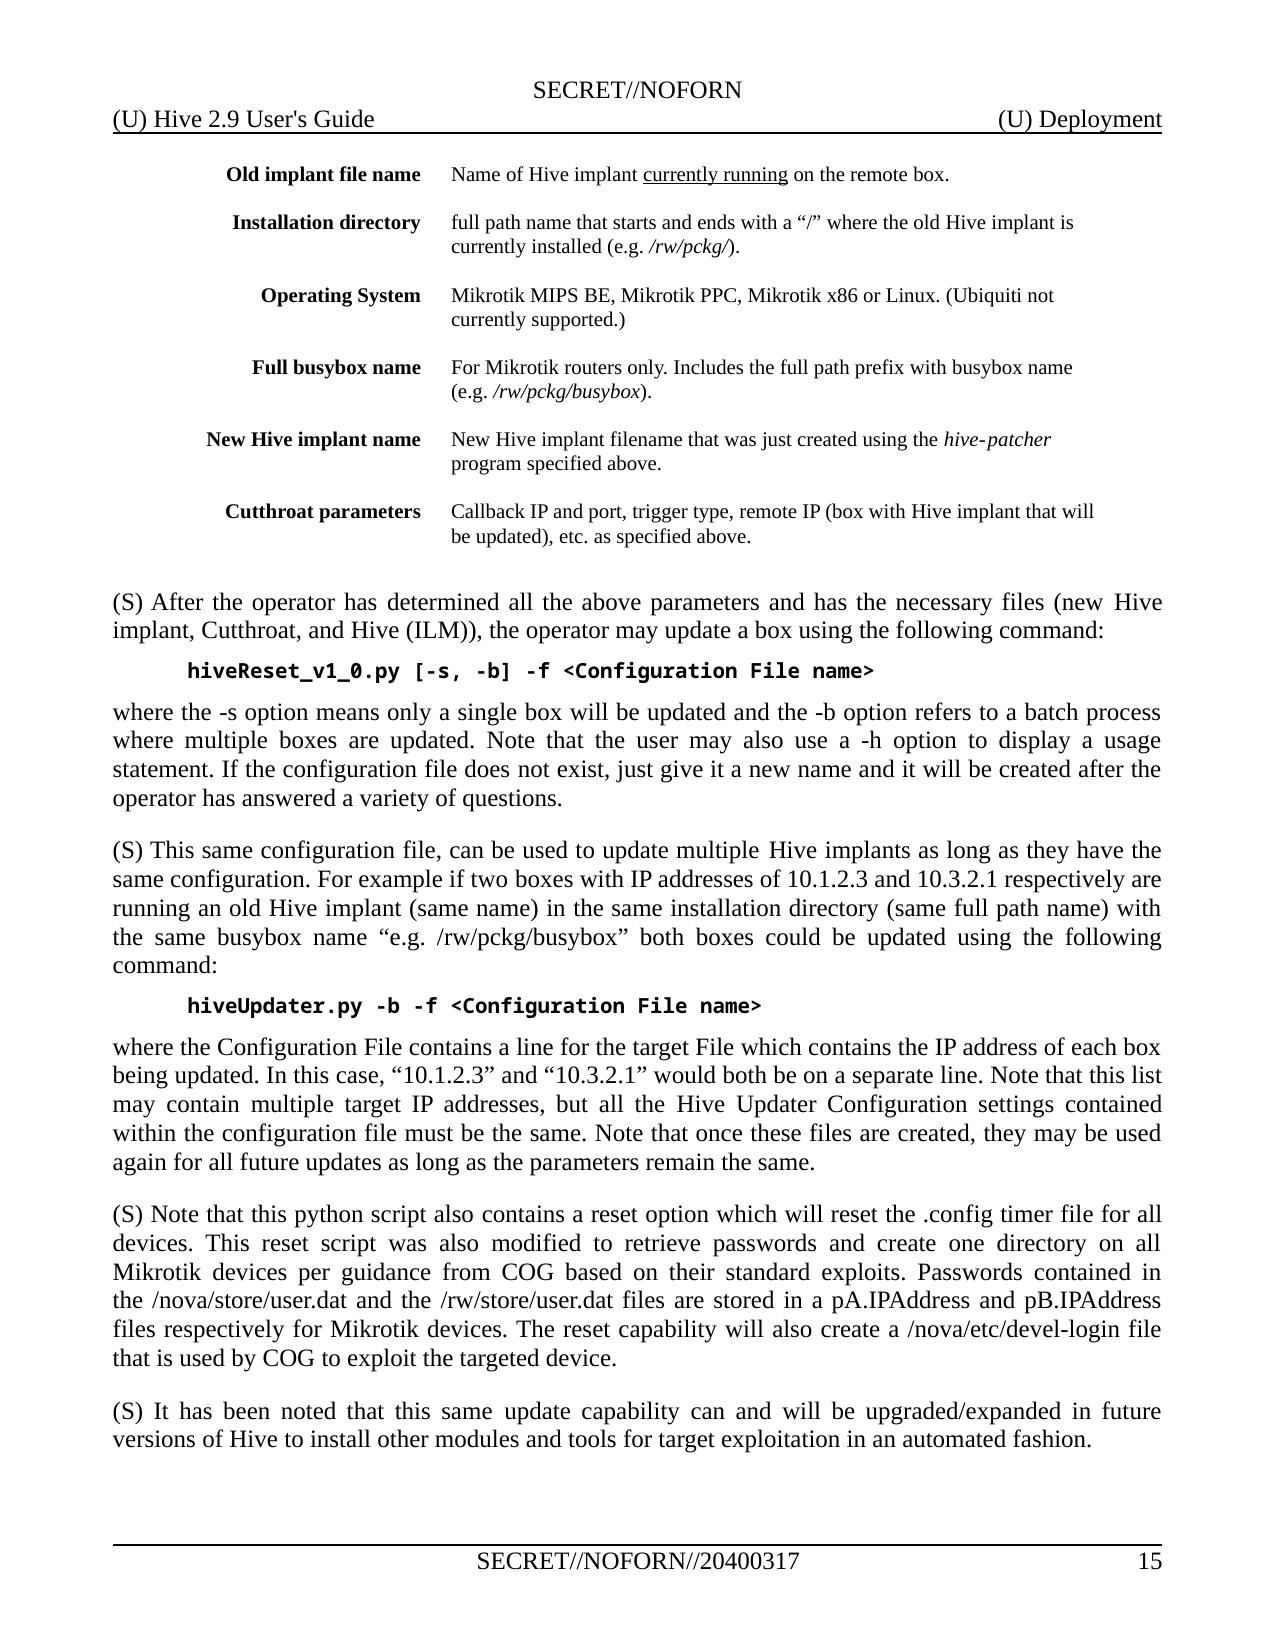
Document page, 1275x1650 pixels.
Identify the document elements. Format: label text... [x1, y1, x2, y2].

text (S) Note that this python script also contains a reset option which will reset the .config timer file for all devices. This reset script was also modified to retrieve passwords and create one directory on all Mikrotik devices per guidance from COG based on their standard exploits. Passwords contained in the /nova/store/user.dat and the /rw/store/user.dat files are stored in a pA.IPAddress and pB.IPAddress files respectively for Mikrotik devices. The reset capability will also create a /nova/etc/devel-login file that is used by COG to exploit the targeted device. [112, 1199, 1162, 1372]
table_cell Callback IP and port, trigger type, remote IP (box with Hive implant that will be updated), etc. as specified above. [436, 488, 1110, 560]
text hiveUpdater.py -b -f <Configuration File name> [142, 991, 1132, 1020]
text hiveReset_v1_0.py [-s, -b] -f <Configuration File name> [142, 656, 1132, 684]
table_cell Mikrotik MIPS BE, Mikrotik PPC, Mikrotik x86 or Linux. (Ubiquiti not currently supported.) [436, 271, 1110, 343]
table_cell Operating System [165, 271, 436, 343]
table_cell Cutthroat parameters [165, 488, 436, 560]
text where the -s option means only a single box will be updated and the -b option refers to a batch process where multiple boxes are updated. Note that the user may also use a -h option to display a usage statement. If the configuration file does not exist, just give it a new name and it will be created after the operator has answered a variety of questions. [112, 697, 1162, 812]
text (S) It has been noted that this same update capability can and will be upgraded/expanded in future versions of Hive to install other modules and tools for target exploitation in an automated fashion. [112, 1396, 1162, 1453]
text (S) This same configuration file, can be used to update multiple Hive implants as long as they have the same configuration. For example if two boxes with IP addresses of 10.1.2.3 and 10.3.2.1 respectively are running an old Hive implant (same name) in the same installation directory (same full path name) with the same busybox name “e.g. /rw/pckg/busybox” both boxes could be updated using the following command: [112, 836, 1162, 979]
table_cell Full busybox name [165, 343, 436, 415]
table_cell For Mikrotik routers only. Includes the full path prefix with busybox name (e.g. /rw/pckg/busybox). [436, 343, 1110, 415]
table_header Old implant file name [165, 150, 436, 198]
text where the Configuration File contains a line for the target File which contains the IP address of each box being updated. In this case, “10.1.2.3” and “10.3.2.1” would both be on a separate line. Note that this list may contain multiple target IP addresses, but all the Hive Updater Configuration settings contained within the configuration file must be the same. Note that once these files are created, they may be used again for all future updates as long as the parameters remain the same. [112, 1032, 1162, 1175]
table_cell New Hive implant filename that was just created using the hive‑patcher program specified above. [436, 415, 1110, 487]
table_cell full path name that starts and ends with a “/” where the old Hive implant is currently installed (e.g. /rw/pckg/). [436, 198, 1110, 271]
table_cell New Hive implant name [165, 415, 436, 487]
text (S) After the operator has determined all the above parameters and has the necessary files (new Hive implant, Cutthroat, and Hive (ILM)), the operator may update a box using the following command: [112, 587, 1162, 644]
table_cell Installation directory [165, 198, 436, 271]
table_header Name of Hive implant currently running on the remote box. [436, 150, 1110, 198]
